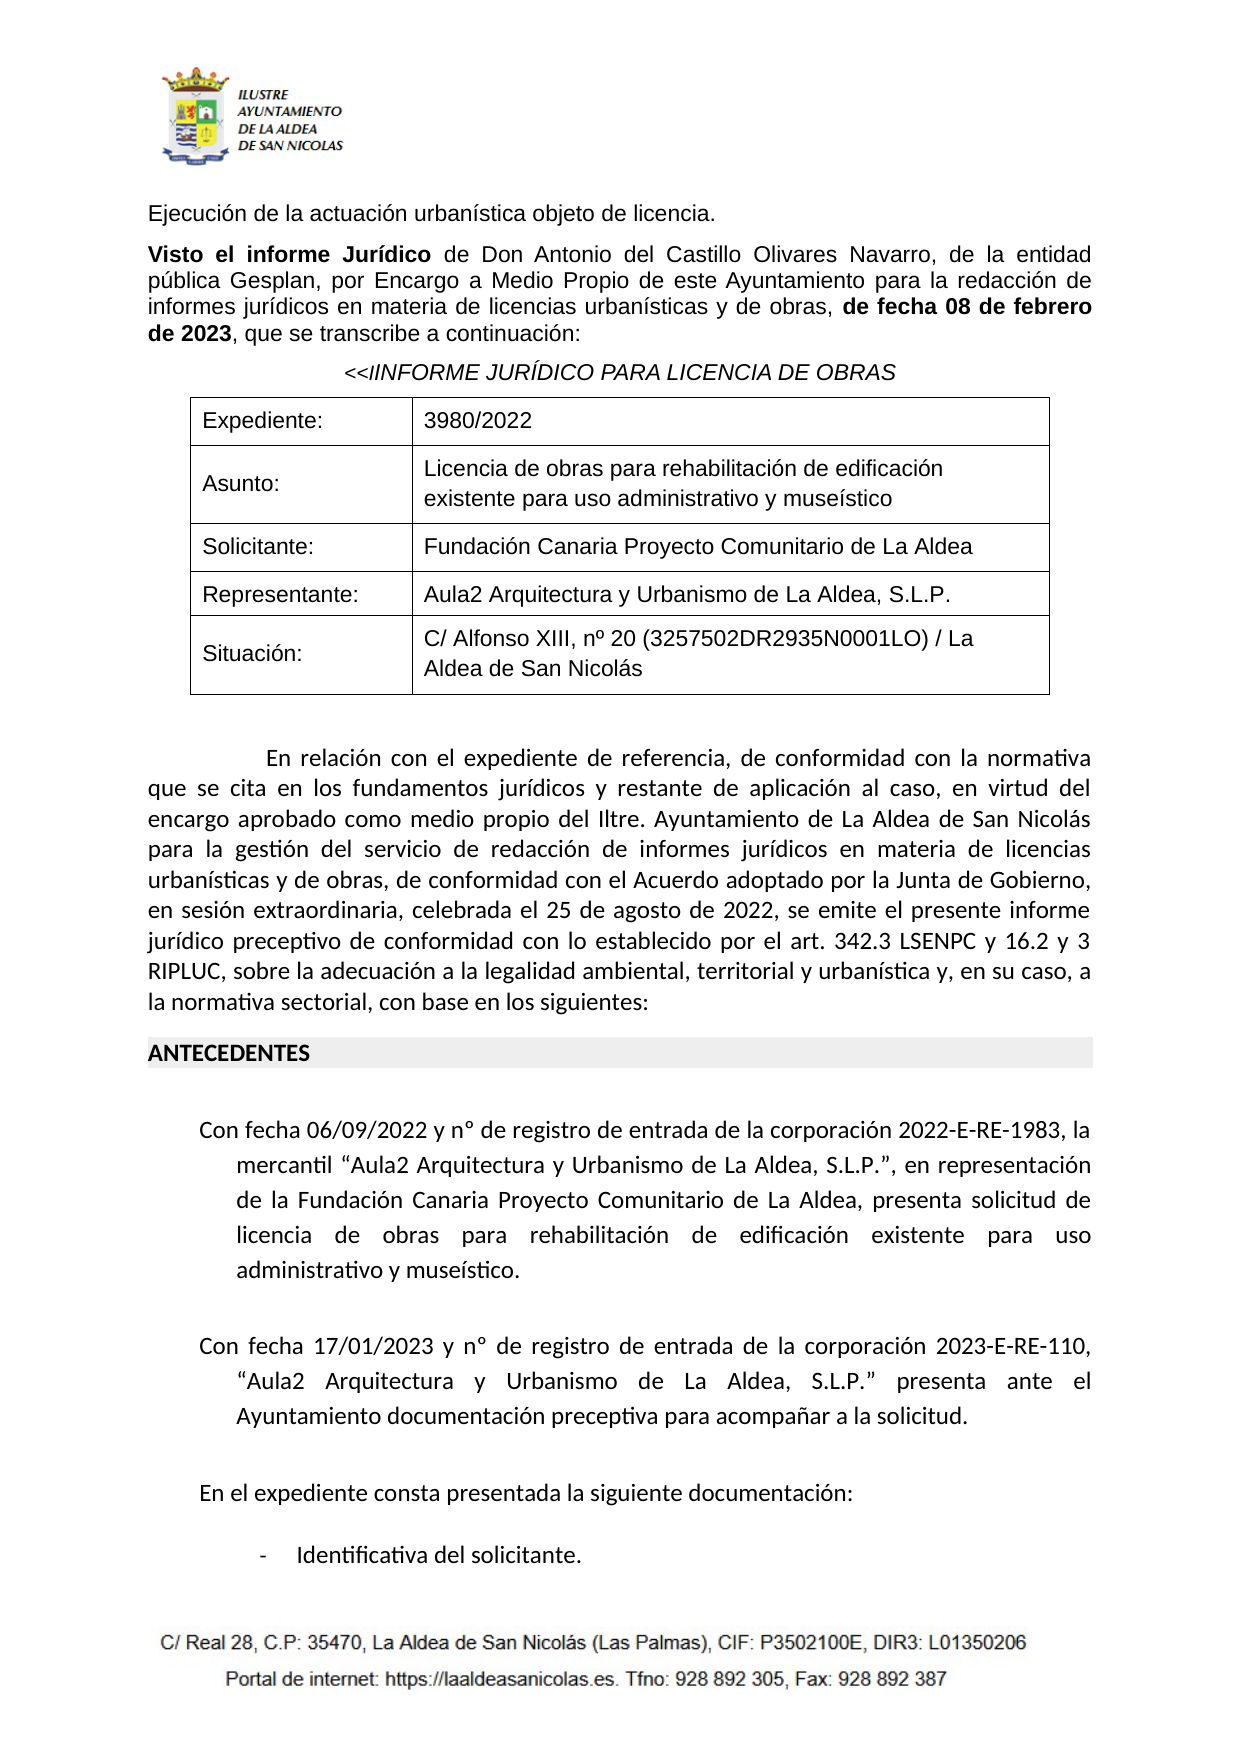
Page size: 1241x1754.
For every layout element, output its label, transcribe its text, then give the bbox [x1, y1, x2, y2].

table_cell C/ Alfonso XIII, nº 20 (3257502DR2935N0001LO) / La Aldea de San Nicolás [413, 616, 1049, 693]
table_cell Representante: [191, 572, 412, 615]
table_cell Solicitante: [191, 524, 412, 571]
table_cell Licencia de obras para rehabilitación de edificación existente para uso administrativo y museístico [413, 446, 1049, 523]
table_header Expediente: [191, 398, 412, 445]
list Identificativa del solicitante. [259, 1539, 1093, 1569]
list Con fecha 06/09/2022 y nº de registro de entrada de la corporación 2022-E-RE-1983, la mercantil “Aula2 Arquitectura y Urbanismo de La Aldea, S.L.P.”, en representación de la Fundación Canaria Proyecto Comunitario de La Aldea, presenta solicitud de licencia de obras para rehabilitación de edificación existente para uso administrativo y museístico. [199, 1114, 1093, 1284]
picture [148, 59, 359, 173]
list Con fecha 17/01/2023 y nº de registro de entrada de la corporación 2023-E-RE-110, “Aula2 Arquitectura y Urbanismo de La Aldea, S.L.P.” presenta ante el Ayuntamiento documentación preceptiva para acompañar a la solicitud. [199, 1331, 1093, 1431]
table_cell Asunto: [191, 446, 412, 523]
text Visto el informe Jurídico de Don Antonio del Castillo Olivares Navarro, de la entidad pública Gesplan, por Encargo a Medio Propio de este Ayuntamiento para la redacción de informes jurídicos en materia de licencias urbanísticas y de obras, de fecha 08 de febrero de 2023, que se transcribe a continuación: [148, 241, 1093, 346]
table_cell Situación: [191, 616, 412, 693]
text <<IINFORME JURÍDICO PARA LICENCIA DE OBRAS [148, 358, 1093, 385]
list En el expediente consta presentada la siguiente documentación: [199, 1477, 1093, 1508]
text En relación con el expediente de referencia, de conformidad con la normativa que se cita en los fundamentos jurídicos y restante de aplicación al caso, en virtud del encargo aprobado como medio propio del Iltre. Ayuntamiento de La Aldea de San Nicolás para la gestión del servicio de redacción de informes jurídicos en materia de licencias urbanísticas y de obras, de conformidad con el Acuerdo adoptado por la Junta de Gobierno, en sesión extraordinaria, celebrada el 25 de agosto de 2022, se emite el presente informe jurídico preceptivo de conformidad con lo establecido por el art. 342.3 LSENPC y 16.2 y 3 RIPLUC, sobre la adecuación a la legalidad ambiental, territorial y urbanística y, en su caso, a la normativa sectorial, con base en los siguientes: [148, 742, 1093, 1016]
table_cell Fundación Canaria Proyecto Comunitario de La Aldea [413, 524, 1049, 571]
picture [148, 1626, 1034, 1695]
table_header 3980/2022 [413, 398, 1049, 445]
subtitle ANTECEDENTES [148, 1037, 1093, 1068]
table_cell Aula2 Arquitectura y Urbanismo de La Aldea, S.L.P. [413, 572, 1049, 615]
text Ejecución de la actuación urbanística objeto de licencia. [148, 200, 1093, 226]
